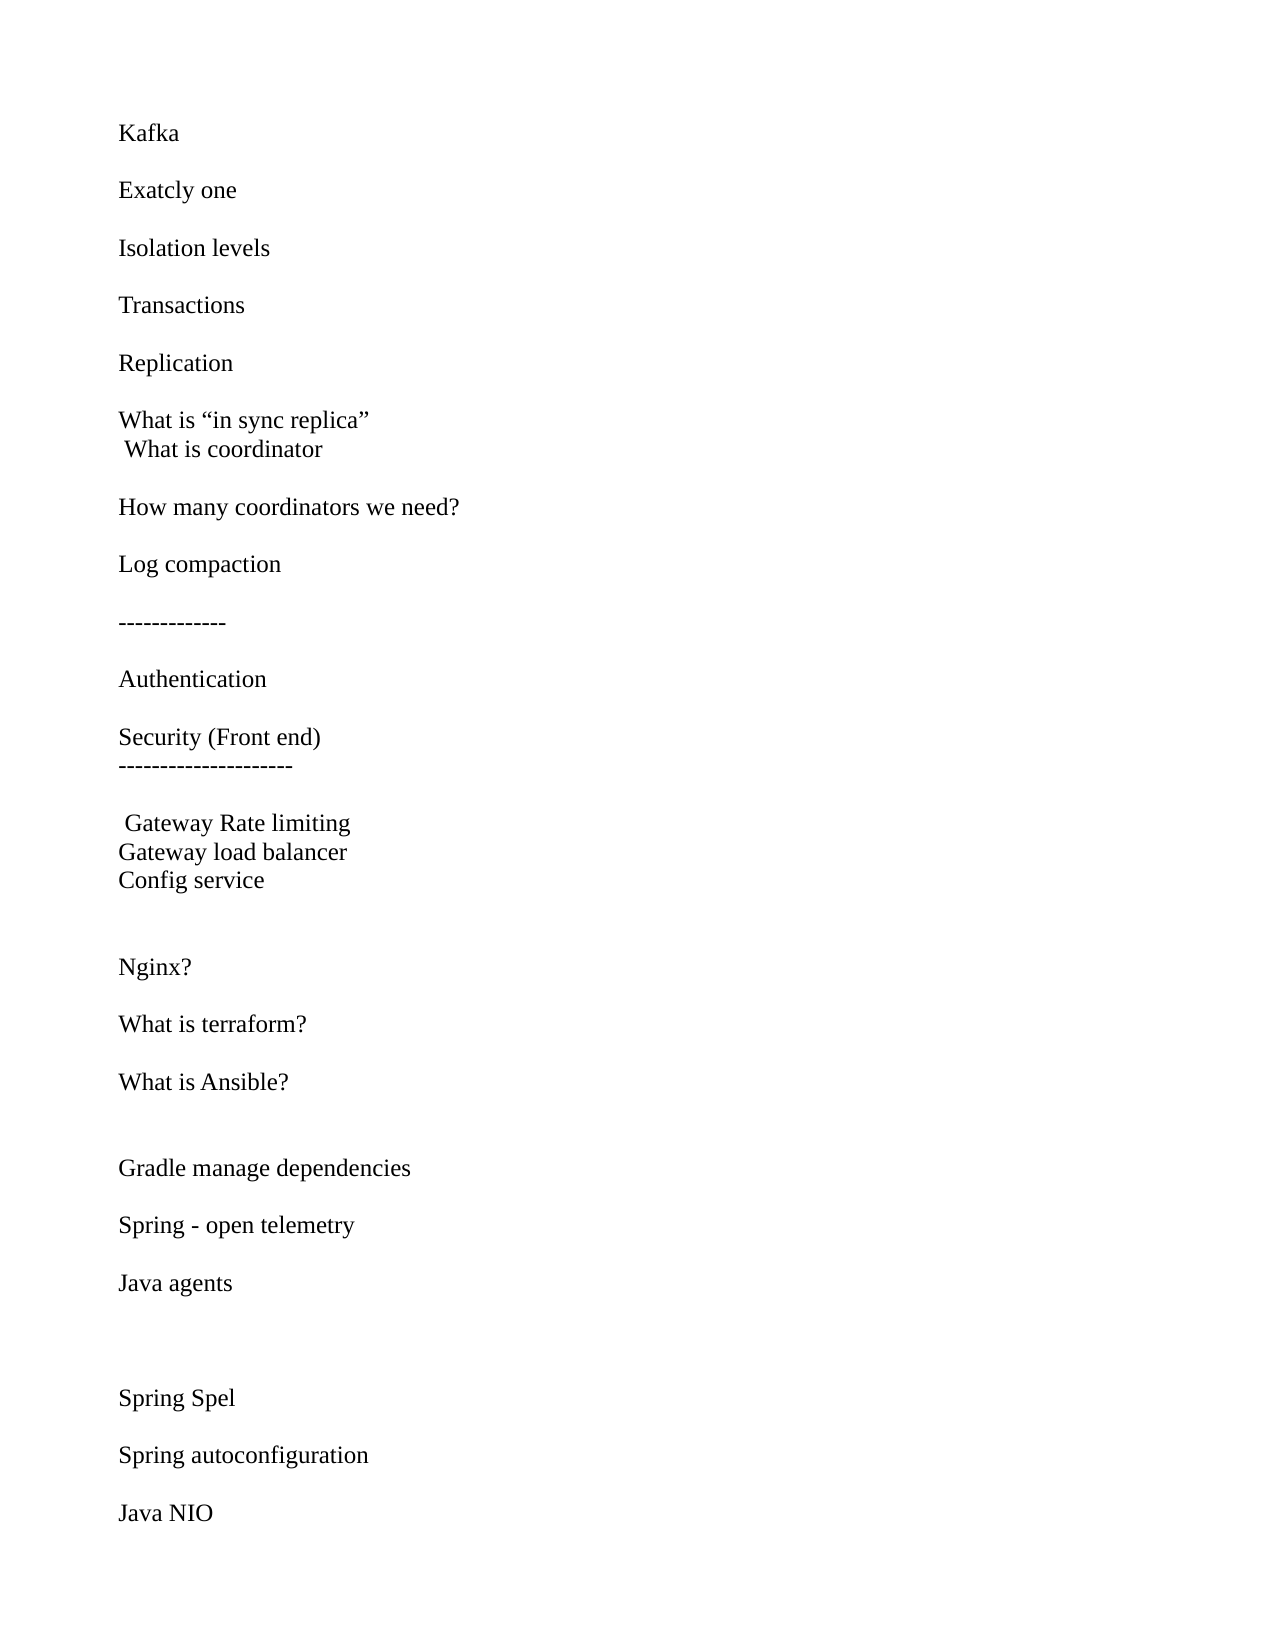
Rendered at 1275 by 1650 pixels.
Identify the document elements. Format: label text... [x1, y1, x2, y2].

text Security (Front end) [118, 722, 1157, 751]
text Replication [118, 348, 1157, 377]
text Spring - open telemetry [118, 1211, 1157, 1239]
text What is terraform? What is Ansible? [118, 1009, 1157, 1096]
text How many coordinators we need? [118, 492, 1157, 521]
text Gateway load balancer [118, 837, 1157, 866]
text Log compaction [118, 549, 1157, 578]
text What is coordinator [118, 434, 1157, 463]
text ------------- Authentication [118, 607, 1157, 693]
text Spring autoconfiguration [118, 1441, 1157, 1469]
text Nginx? [118, 952, 1157, 981]
text Gradle manage dependencies [118, 1153, 1157, 1182]
text --------------------- [118, 751, 1157, 779]
text Spring Spel [118, 1383, 1157, 1412]
text What is “in sync replica” [118, 406, 1157, 434]
text Java NIO [118, 1498, 1157, 1527]
text Java agents [118, 1268, 1157, 1297]
text Config service [118, 866, 1157, 894]
text Isolation levels [118, 233, 1157, 262]
text Gateway Rate limiting [118, 808, 1157, 837]
text Transactions [118, 291, 1157, 319]
text Exatcly one [118, 176, 1157, 204]
text Kafka [118, 118, 1157, 147]
